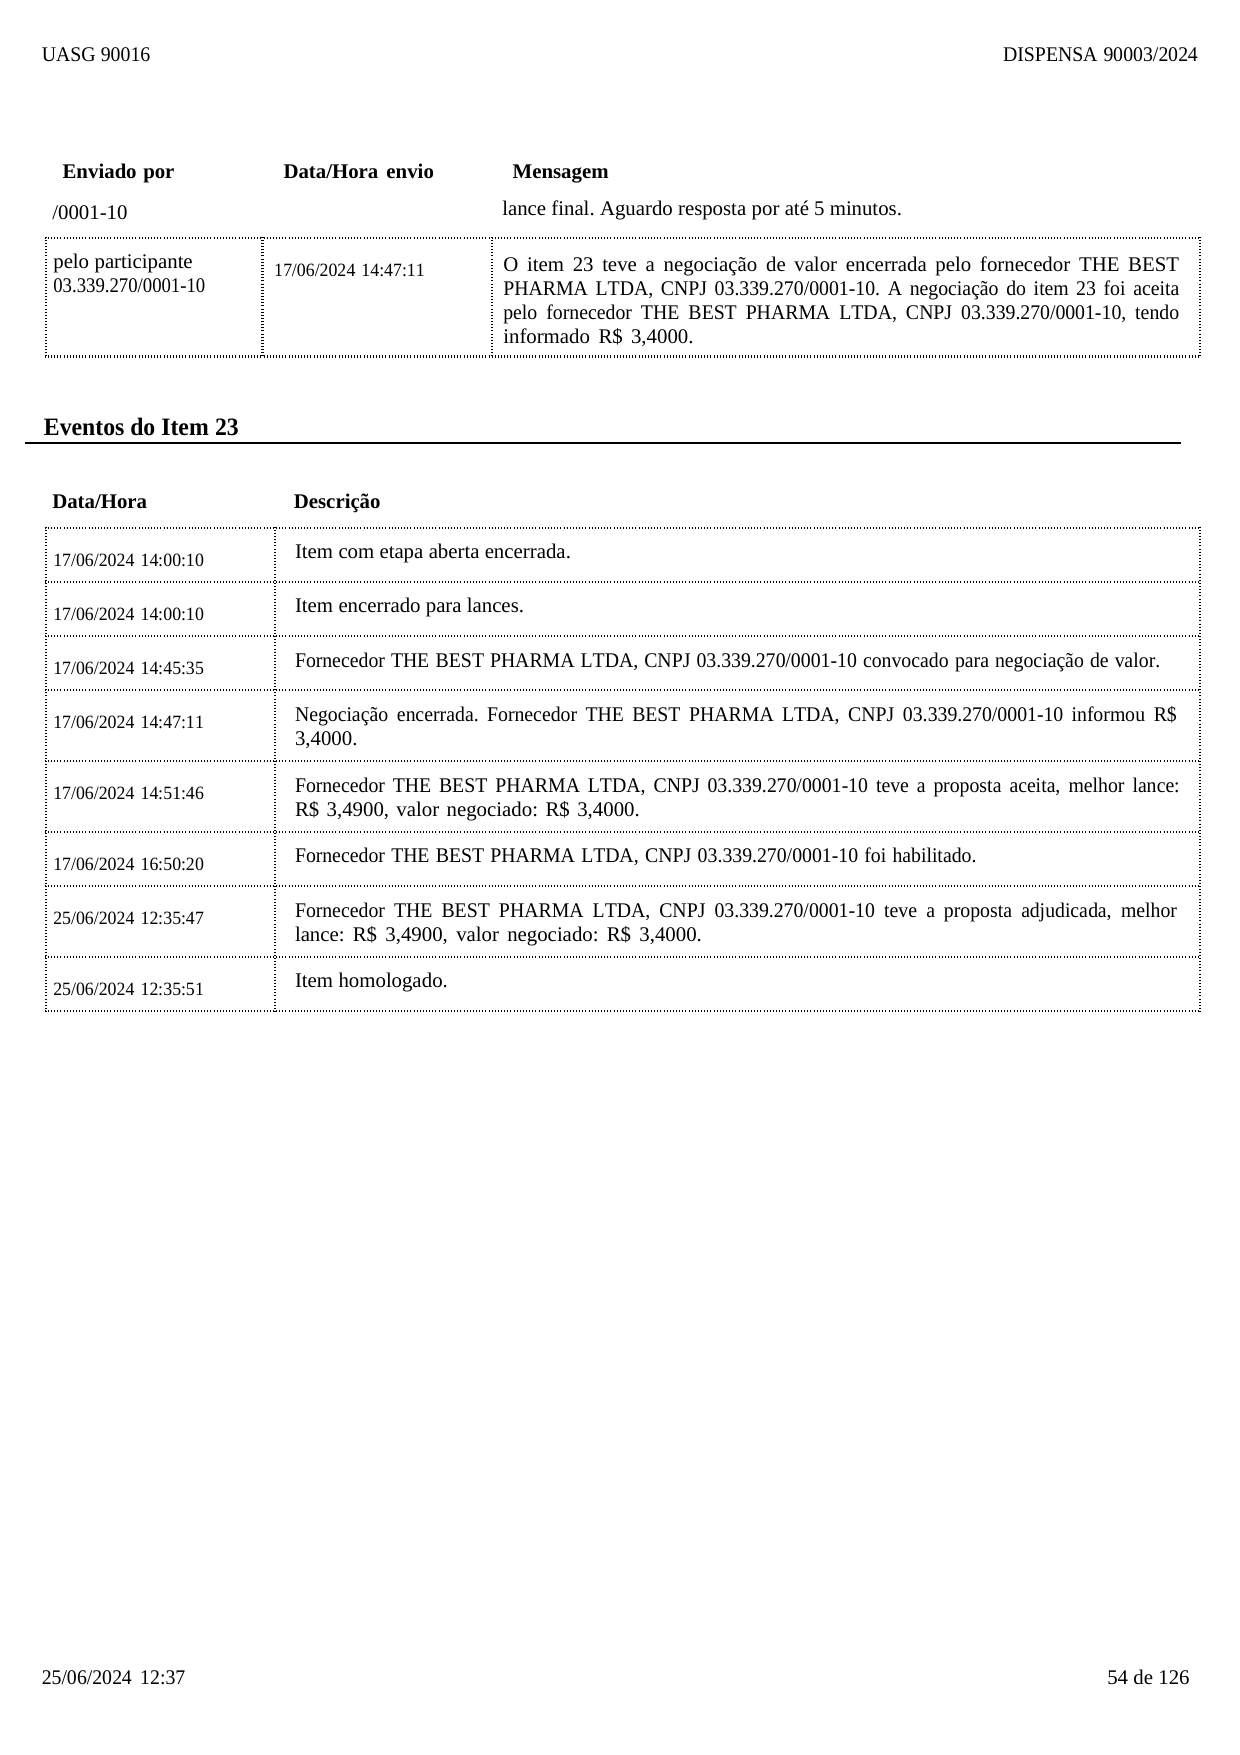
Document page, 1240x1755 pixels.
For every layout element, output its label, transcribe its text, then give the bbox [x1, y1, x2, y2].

table_cell Item homologado. [275, 956, 1200, 1010]
table_cell Fornecedor THE BEST PHARMA LTDA, CNPJ 03.339.270/0001-10 teve a proposta adjudicada, melhor lance: R$ 3,4900, valor negociado: R$ 3,4000. [275, 885, 1200, 956]
table_header O item 23 teve a negociação de valor encerrada pelo fornecedor THE BEST PHARMA LTDA, CNPJ 03.339.270/0001-10. A negociação do item 23 foi aceita pelo fornecedor THE BEST PHARMA LTDA, CNPJ 03.339.270/0001-10, tendo informado R$ 3,4000. [492, 237, 1200, 355]
table_cell 17/06/2024 14:45:35 [46, 635, 275, 689]
table_cell 25/06/2024 12:35:51 [46, 956, 275, 1010]
table_cell Negociação encerrada. Fornecedor THE BEST PHARMA LTDA, CNPJ 03.339.270/0001-10 informou R$ 3,4000. [275, 689, 1200, 760]
table_cell 17/06/2024 14:47:11 [46, 689, 275, 760]
table_cell 17/06/2024 14:51:46 [46, 760, 275, 831]
text Enviado por Data/Hora envio Mensagem [62, 159, 1212, 183]
subtitle Eventos do Item 23 [44, 412, 1212, 441]
text /0001-10 lance final. Aguardo resposta por até 5 minutos. [52, 196, 1212, 224]
table_cell 17/06/2024 14:00:10 [46, 581, 275, 635]
table_cell Item encerrado para lances. [275, 581, 1200, 635]
table_cell 17/06/2024 16:50:20 [46, 831, 275, 885]
table_cell Fornecedor THE BEST PHARMA LTDA, CNPJ 03.339.270/0001-10 foi habilitado. [275, 831, 1200, 885]
text Data/Hora Descrição [52, 489, 1212, 513]
table_header Item com etapa aberta encerrada. [275, 527, 1200, 581]
table_header pelo participante 03.339.270/0001-10 [46, 237, 262, 355]
table_cell 25/06/2024 12:35:47 [46, 885, 275, 956]
table_cell Fornecedor THE BEST PHARMA LTDA, CNPJ 03.339.270/0001-10 teve a proposta aceita, melhor lance: R$ 3,4900, valor negociado: R$ 3,4000. [275, 760, 1200, 831]
table_cell Fornecedor THE BEST PHARMA LTDA, CNPJ 03.339.270/0001-10 convocado para negociação de valor. [275, 635, 1200, 689]
table_header 17/06/2024 14:47:11 [263, 237, 492, 355]
table_header 17/06/2024 14:00:10 [46, 527, 275, 581]
